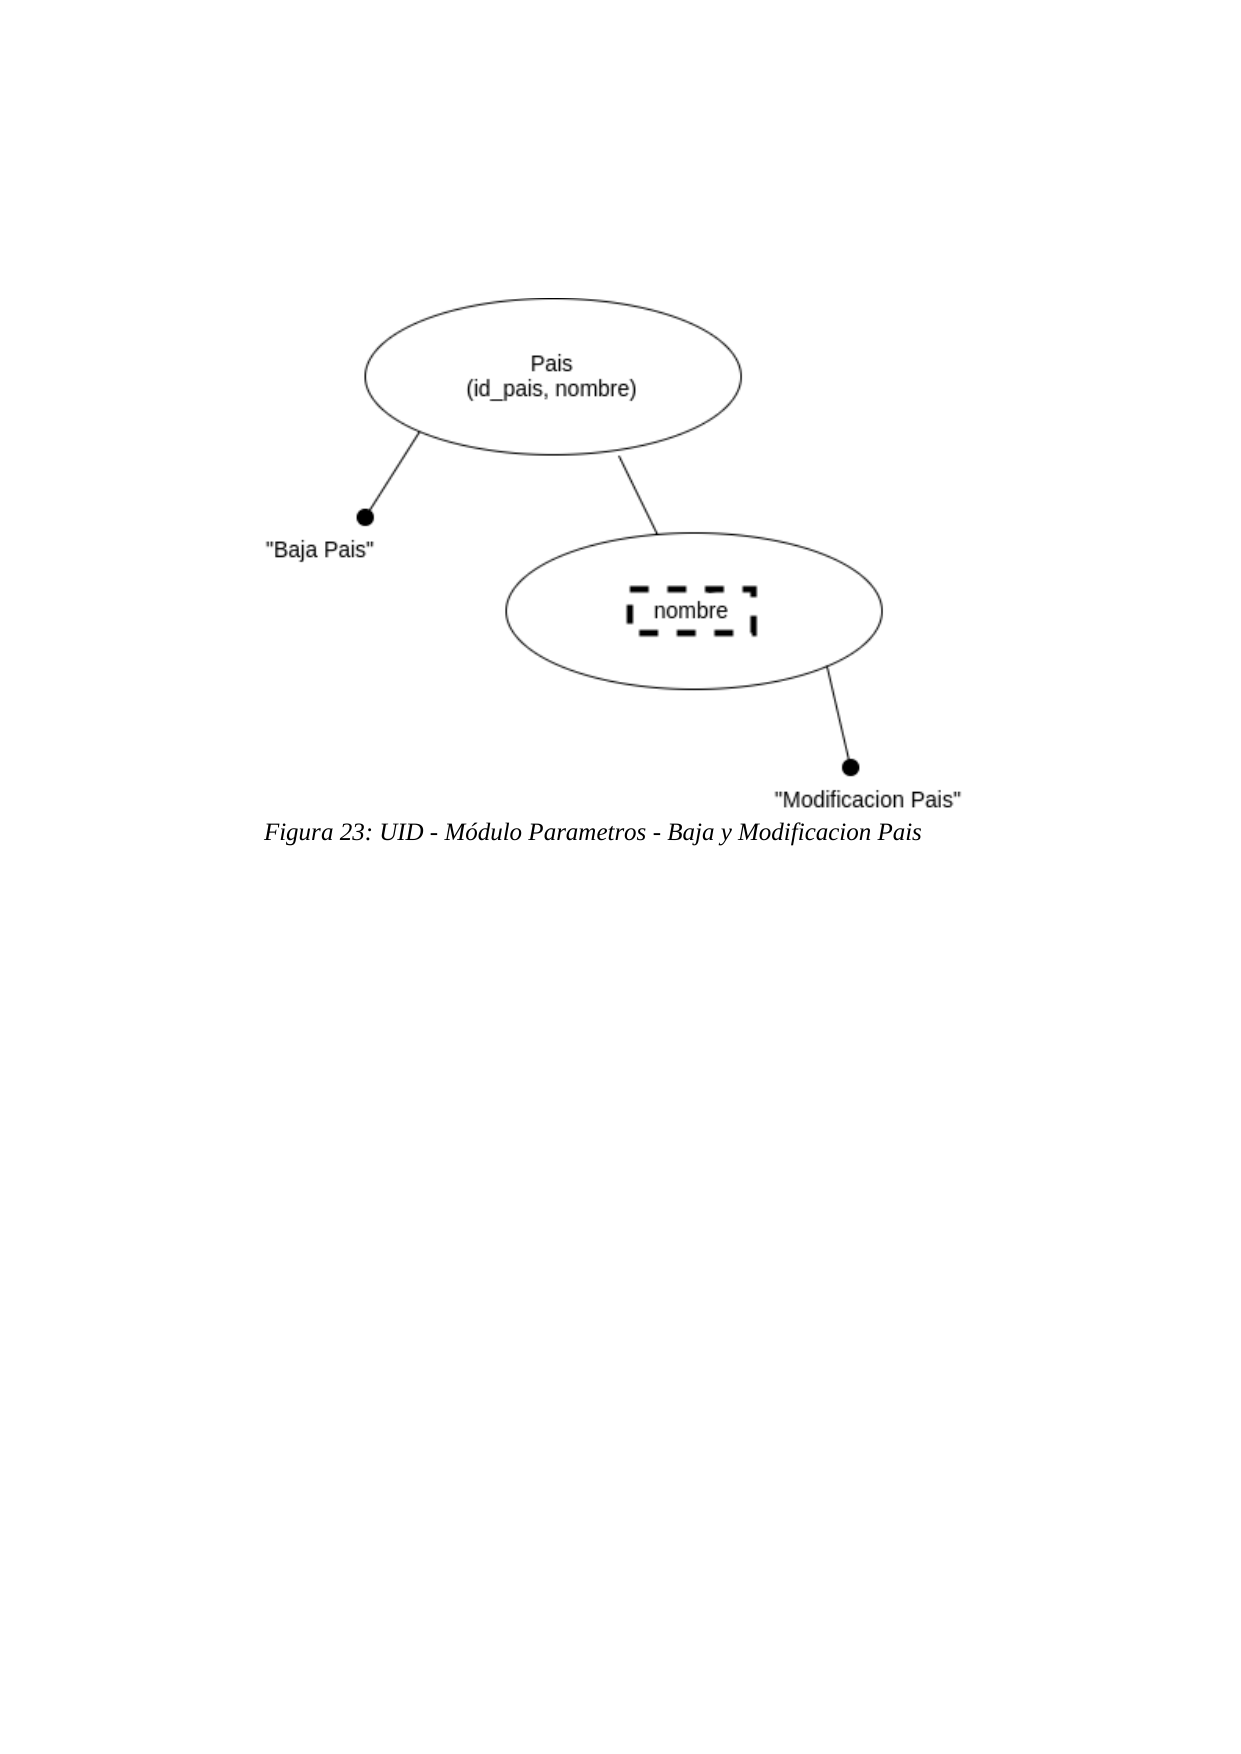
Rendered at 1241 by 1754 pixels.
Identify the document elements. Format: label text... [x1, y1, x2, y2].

text Figura 23: UID - Módulo Parametros - Baja y Modificacion Pais [264, 817, 976, 846]
picture [263, 298, 977, 817]
